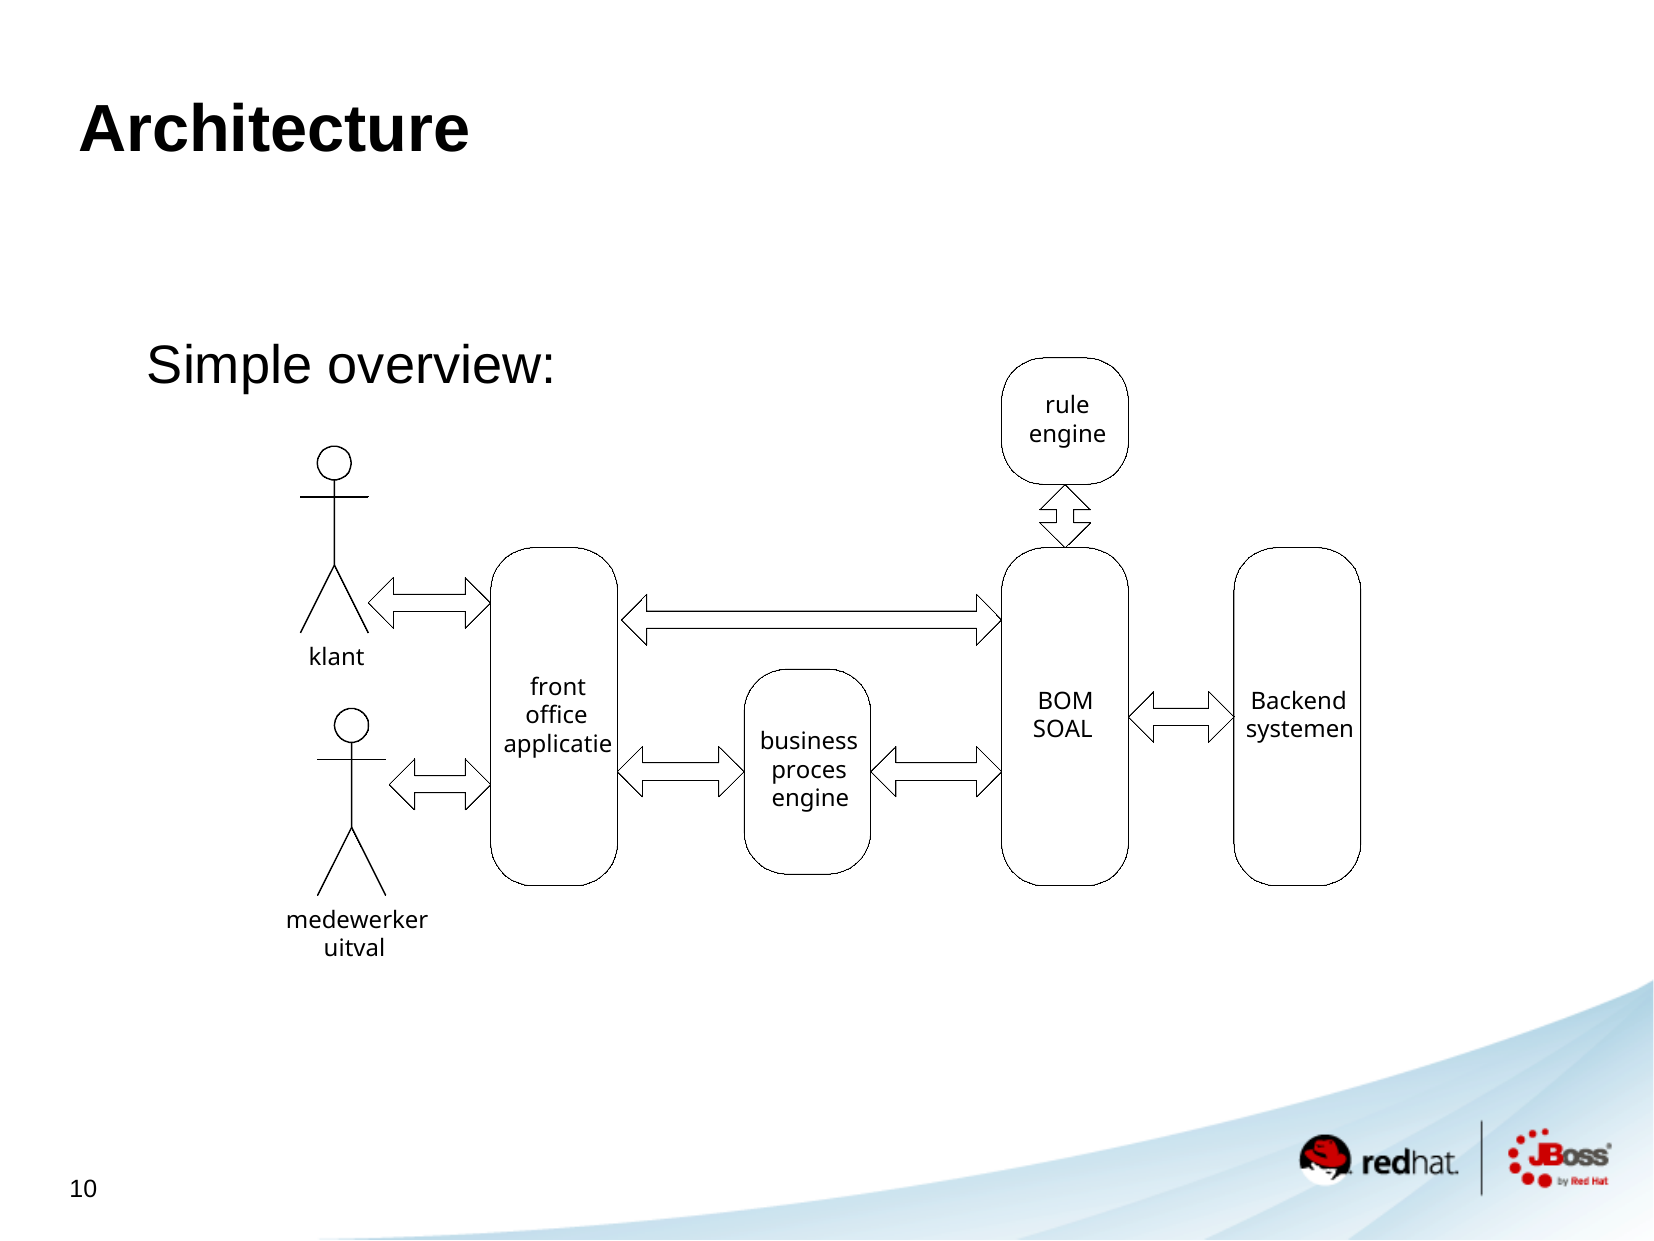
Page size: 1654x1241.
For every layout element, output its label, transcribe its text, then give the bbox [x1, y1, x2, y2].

text_box [622, 594, 1001, 644]
text_box [744, 670, 870, 874]
text_box SOAL [1032, 716, 1098, 744]
list Simple overview: [86, 244, 1576, 1039]
text_box [368, 577, 490, 627]
text_box medewerker [285, 906, 418, 934]
text_box klant [308, 644, 360, 672]
text_box proces [771, 756, 844, 784]
text_box applicatie [503, 730, 605, 758]
text_box [1233, 547, 1360, 885]
text_box systemen [1245, 716, 1349, 744]
text_box rule [1045, 392, 1086, 420]
text_box engine [771, 785, 844, 813]
title Architecture [78, 80, 1491, 177]
text_box [871, 547, 1129, 885]
text_box BOM [1037, 687, 1093, 715]
text_box [389, 547, 744, 885]
text_box front [529, 673, 579, 701]
text_box Backend [1250, 687, 1344, 715]
text_box office [525, 702, 583, 729]
picture [0, 0, 1654, 1240]
text_box business [759, 728, 855, 756]
text_box [318, 446, 352, 479]
text_box [334, 708, 368, 742]
text_box [1130, 694, 1232, 740]
text_box engine [1028, 421, 1102, 448]
text_box uitval [323, 935, 380, 963]
text_box [1001, 357, 1129, 547]
